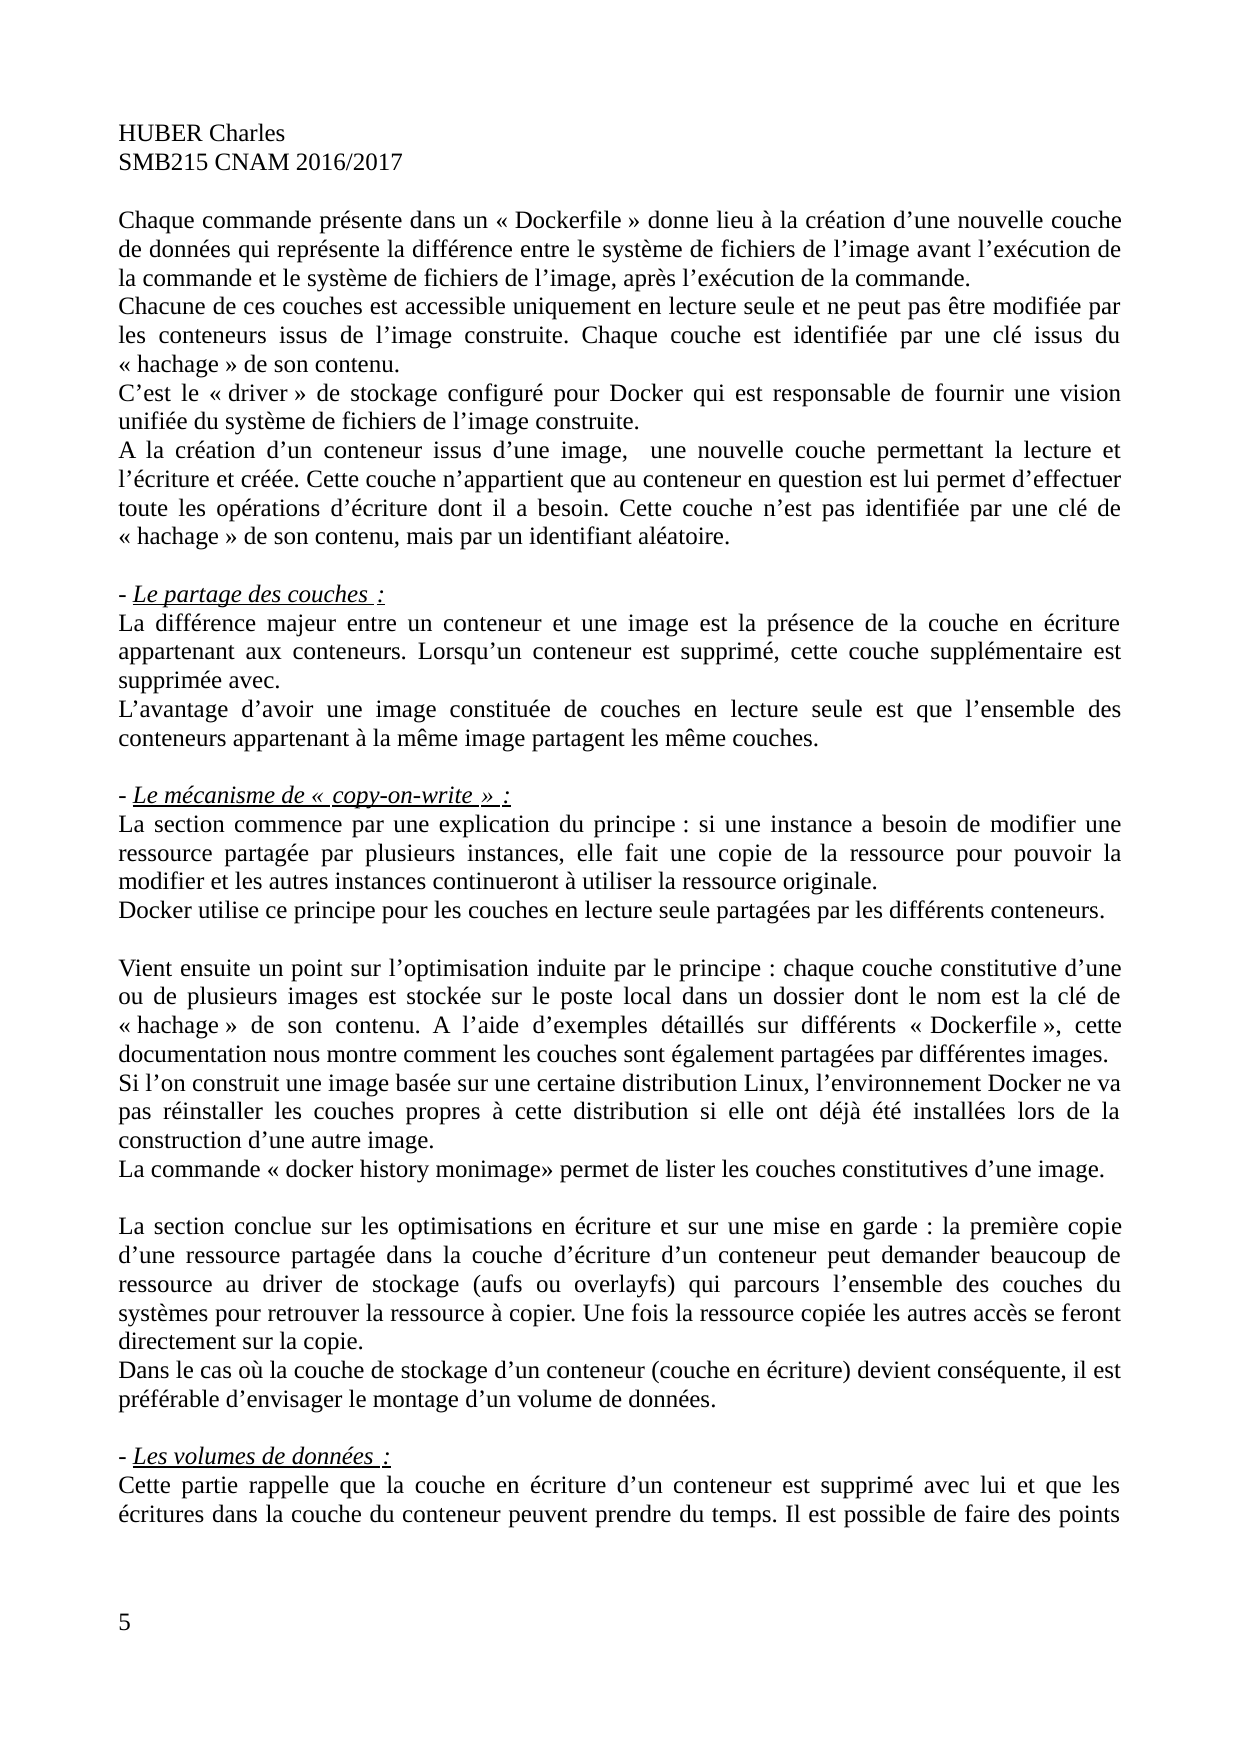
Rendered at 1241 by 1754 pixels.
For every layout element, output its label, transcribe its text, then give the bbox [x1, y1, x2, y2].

text Chaque commande présente dans un « Dockerfile » donne lieu à la création d’une nouvelle couche de données qui représente la différence entre le système de fichiers de l’image avant l’exécution de la commande et le système de fichiers de l’image, après l’exécution de la commande. [118, 205, 1122, 291]
text - Le partage des couches : [118, 579, 1122, 608]
text - Le mécanisme de « copy-on-write » : [118, 780, 1122, 809]
text Si l’on construit une image basée sur une certaine distribution Linux, l’environnement Docker ne va pas réinstaller les couches propres à cette distribution si elle ont déjà été installées lors de la construction d’une autre image. [118, 1068, 1122, 1154]
text Docker utilise ce principe pour les couches en lecture seule partagées par les différents conteneurs. [118, 895, 1122, 924]
text Cette partie rappelle que la couche en écriture d’un conteneur est supprimé avec lui et que les écritures dans la couche du conteneur peuvent prendre du temps. Il est possible de faire des points [118, 1470, 1122, 1528]
text La commande « docker history monimage» permet de lister les couches constitutives d’une image. [118, 1154, 1122, 1183]
text La section conclue sur les optimisations en écriture et sur une mise en garde : la première copie d’une ressource partagée dans la couche d’écriture d’un conteneur peut demander beaucoup de ressource au driver de stockage (aufs ou overlayfs) qui parcours l’ensemble des couches du systèmes pour retrouver la ressource à copier. Une fois la ressource copiée les autres accès se feront directement sur la copie. [118, 1211, 1122, 1355]
text - Les volumes de données : [118, 1441, 1122, 1470]
text La section commence par une explication du principe : si une instance a besoin de modifier une ressource partagée par plusieurs instances, elle fait une copie de la ressource pour pouvoir la modifier et les autres instances continueront à utiliser la ressource originale. [118, 809, 1122, 895]
text A la création d’un conteneur issus d’une image, une nouvelle couche permettant la lecture et l’écriture et créée. Cette couche n’appartient que au conteneur en question est lui permet d’effectuer toute les opérations d’écriture dont il a besoin. Cette couche n’est pas identifiée par une clé de « hachage » de son contenu, mais par un identifiant aléatoire. [118, 435, 1122, 550]
text Vient ensuite un point sur l’optimisation induite par le principe : chaque couche constitutive d’une ou de plusieurs images est stockée sur le poste local dans un dossier dont le nom est la clé de « hachage » de son contenu. A l’aide d’exemples détaillés sur différents « Dockerfile », cette documentation nous montre comment les couches sont également partagées par différentes images. [118, 953, 1122, 1068]
text C’est le « driver » de stockage configuré pour Docker qui est responsable de fournir une vision unifiée du système de fichiers de l’image construite. [118, 378, 1122, 435]
text Chacune de ces couches est accessible uniquement en lecture seule et ne peut pas être modifiée par les conteneurs issus de l’image construite. Chaque couche est identifiée par une clé issus du « hachage » de son contenu. [118, 291, 1122, 378]
text La différence majeur entre un conteneur et une image est la présence de la couche en écriture appartenant aux conteneurs. Lorsqu’un conteneur est supprimé, cette couche supplémentaire est supprimée avec. [118, 608, 1122, 694]
text L’avantage d’avoir une image constituée de couches en lecture seule est que l’ensemble des conteneurs appartenant à la même image partagent les même couches. [118, 694, 1122, 751]
text Dans le cas où la couche de stockage d’un conteneur (couche en écriture) devient conséquente, il est préférable d’envisager le montage d’un volume de données. [118, 1355, 1122, 1413]
